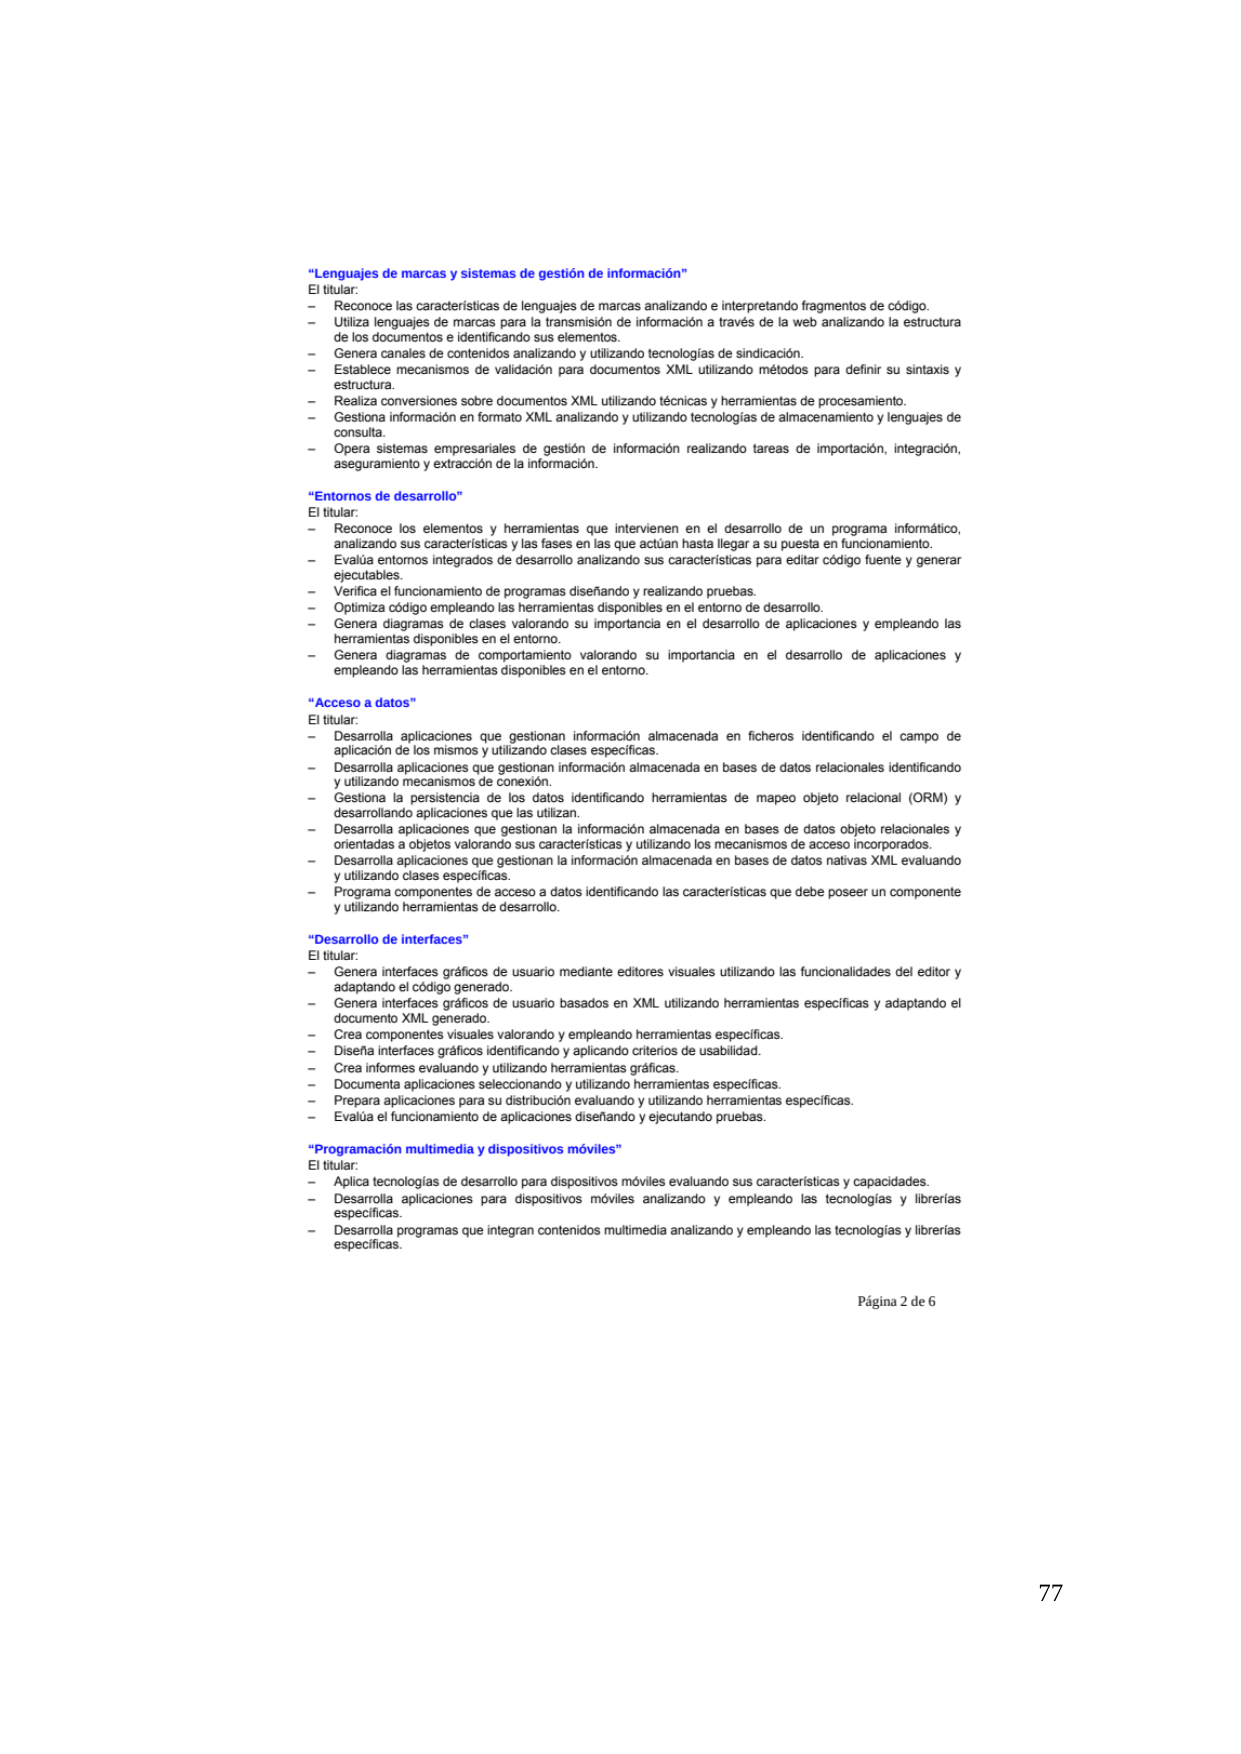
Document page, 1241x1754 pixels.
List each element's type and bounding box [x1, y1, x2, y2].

picture [206, 147, 1063, 1360]
